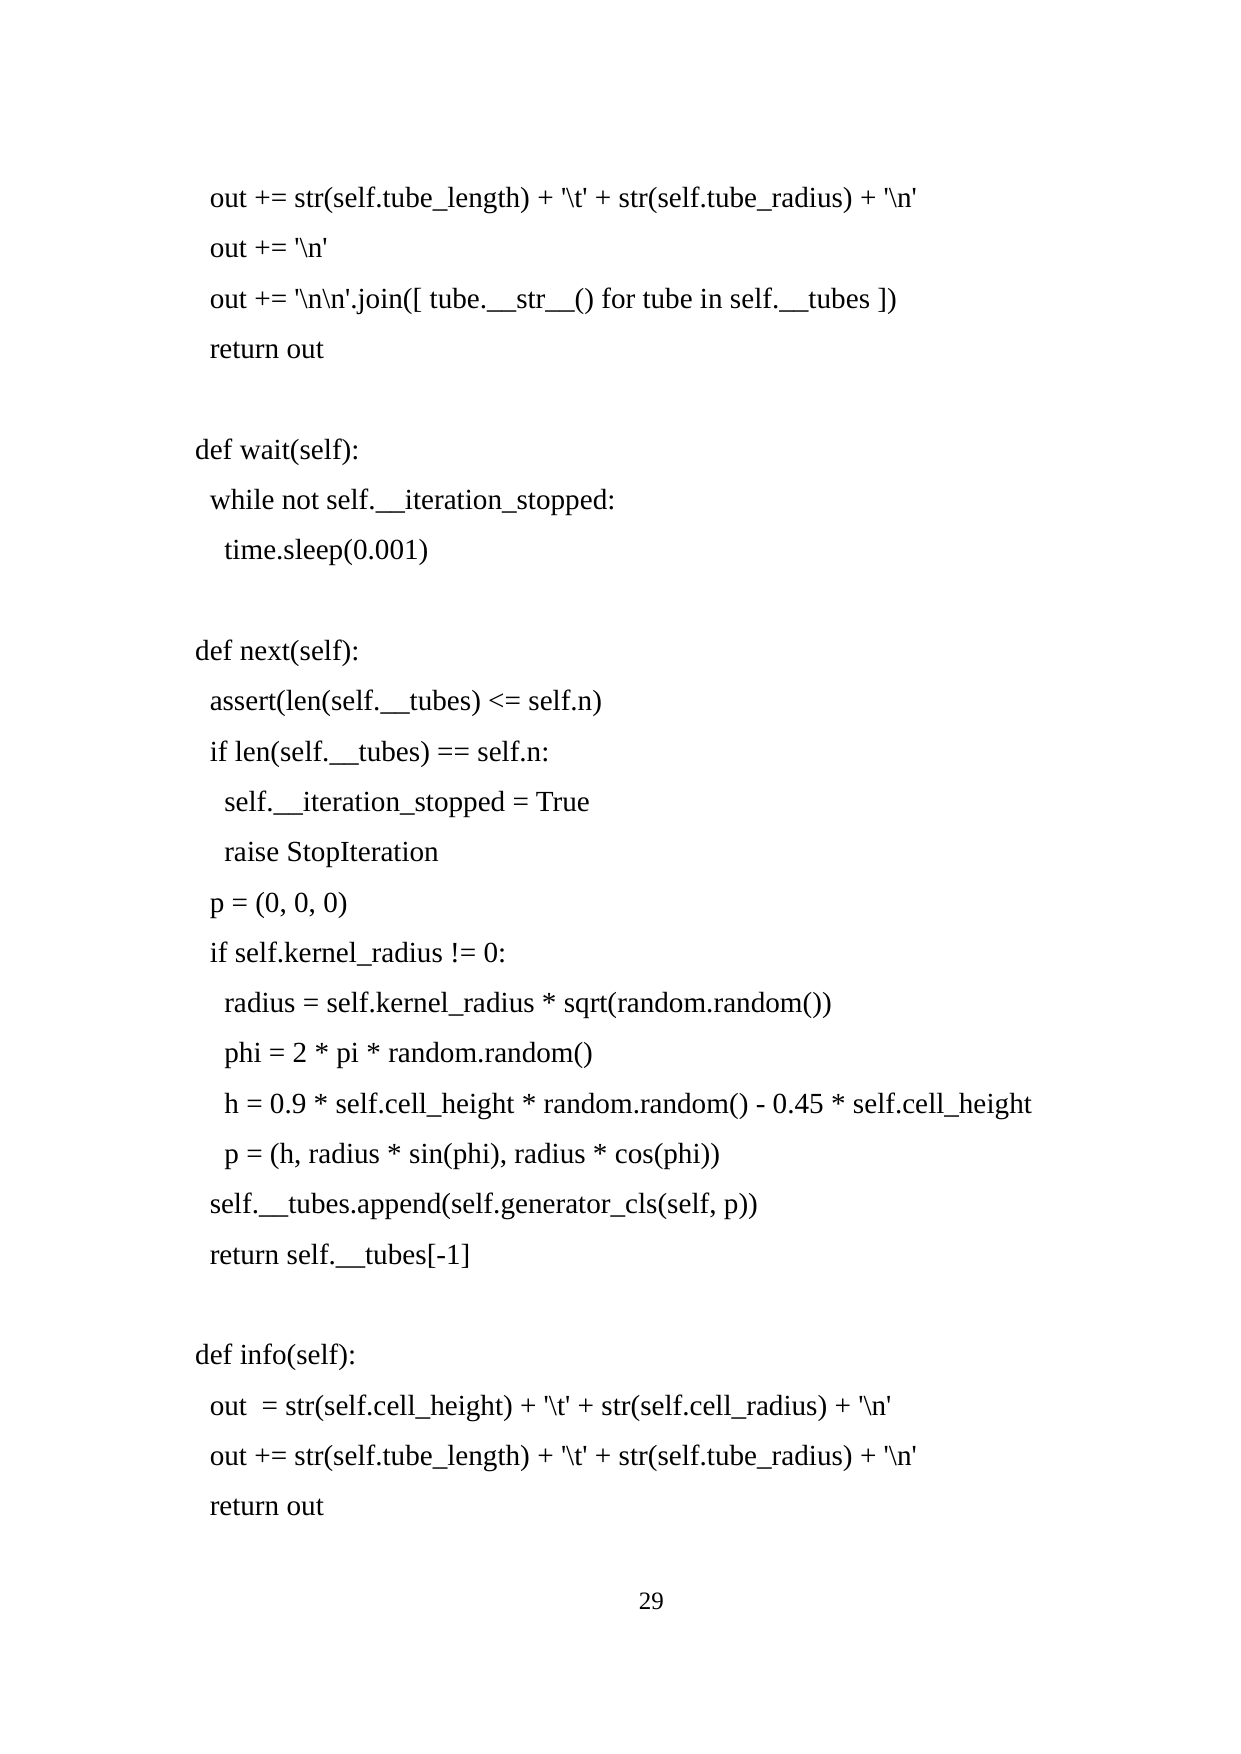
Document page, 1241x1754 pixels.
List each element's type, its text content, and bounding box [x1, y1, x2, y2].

text def wait(self): [180, 432, 1121, 465]
text p = (h, radius * sin(phi), radius * cos(phi)) [180, 1136, 1121, 1170]
text out += '\n\n'.join([ tube.__str__() for tube in self.__tubes ]) [180, 281, 1121, 314]
text p = (0, 0, 0) [180, 885, 1121, 918]
text h = 0.9 * self.cell_height * random.random() - 0.45 * self.cell_height [180, 1086, 1121, 1119]
text return out [180, 331, 1121, 365]
text if len(self.__tubes) == self.n: [180, 734, 1121, 767]
text assert(len(self.__tubes) <= self.n) [180, 683, 1121, 717]
text self.__tubes.append(self.generator_cls(self, p)) [180, 1187, 1121, 1220]
text while not self.__iteration_stopped: [180, 482, 1121, 516]
text self.__iteration_stopped = True [180, 784, 1121, 818]
text time.sleep(0.001) [180, 532, 1121, 566]
text out = str(self.cell_height) + '\t' + str(self.cell_radius) + '\n' [180, 1388, 1121, 1421]
text out += str(self.tube_length) + '\t' + str(self.tube_radius) + '\n' [180, 1438, 1121, 1472]
text return out [180, 1488, 1121, 1522]
text out += '\n' [180, 231, 1121, 264]
text def next(self): [180, 633, 1121, 667]
text radius = self.kernel_radius * sqrt(random.random()) [180, 985, 1121, 1019]
text phi = 2 * pi * random.random() [180, 1036, 1121, 1069]
text return self.__tubes[-1] [180, 1237, 1121, 1270]
text def info(self): [180, 1337, 1121, 1371]
text raise StopIteration [180, 834, 1121, 868]
text if self.kernel_radius != 0: [180, 935, 1121, 968]
text out += str(self.tube_length) + '\t' + str(self.tube_radius) + '\n' [180, 180, 1121, 214]
